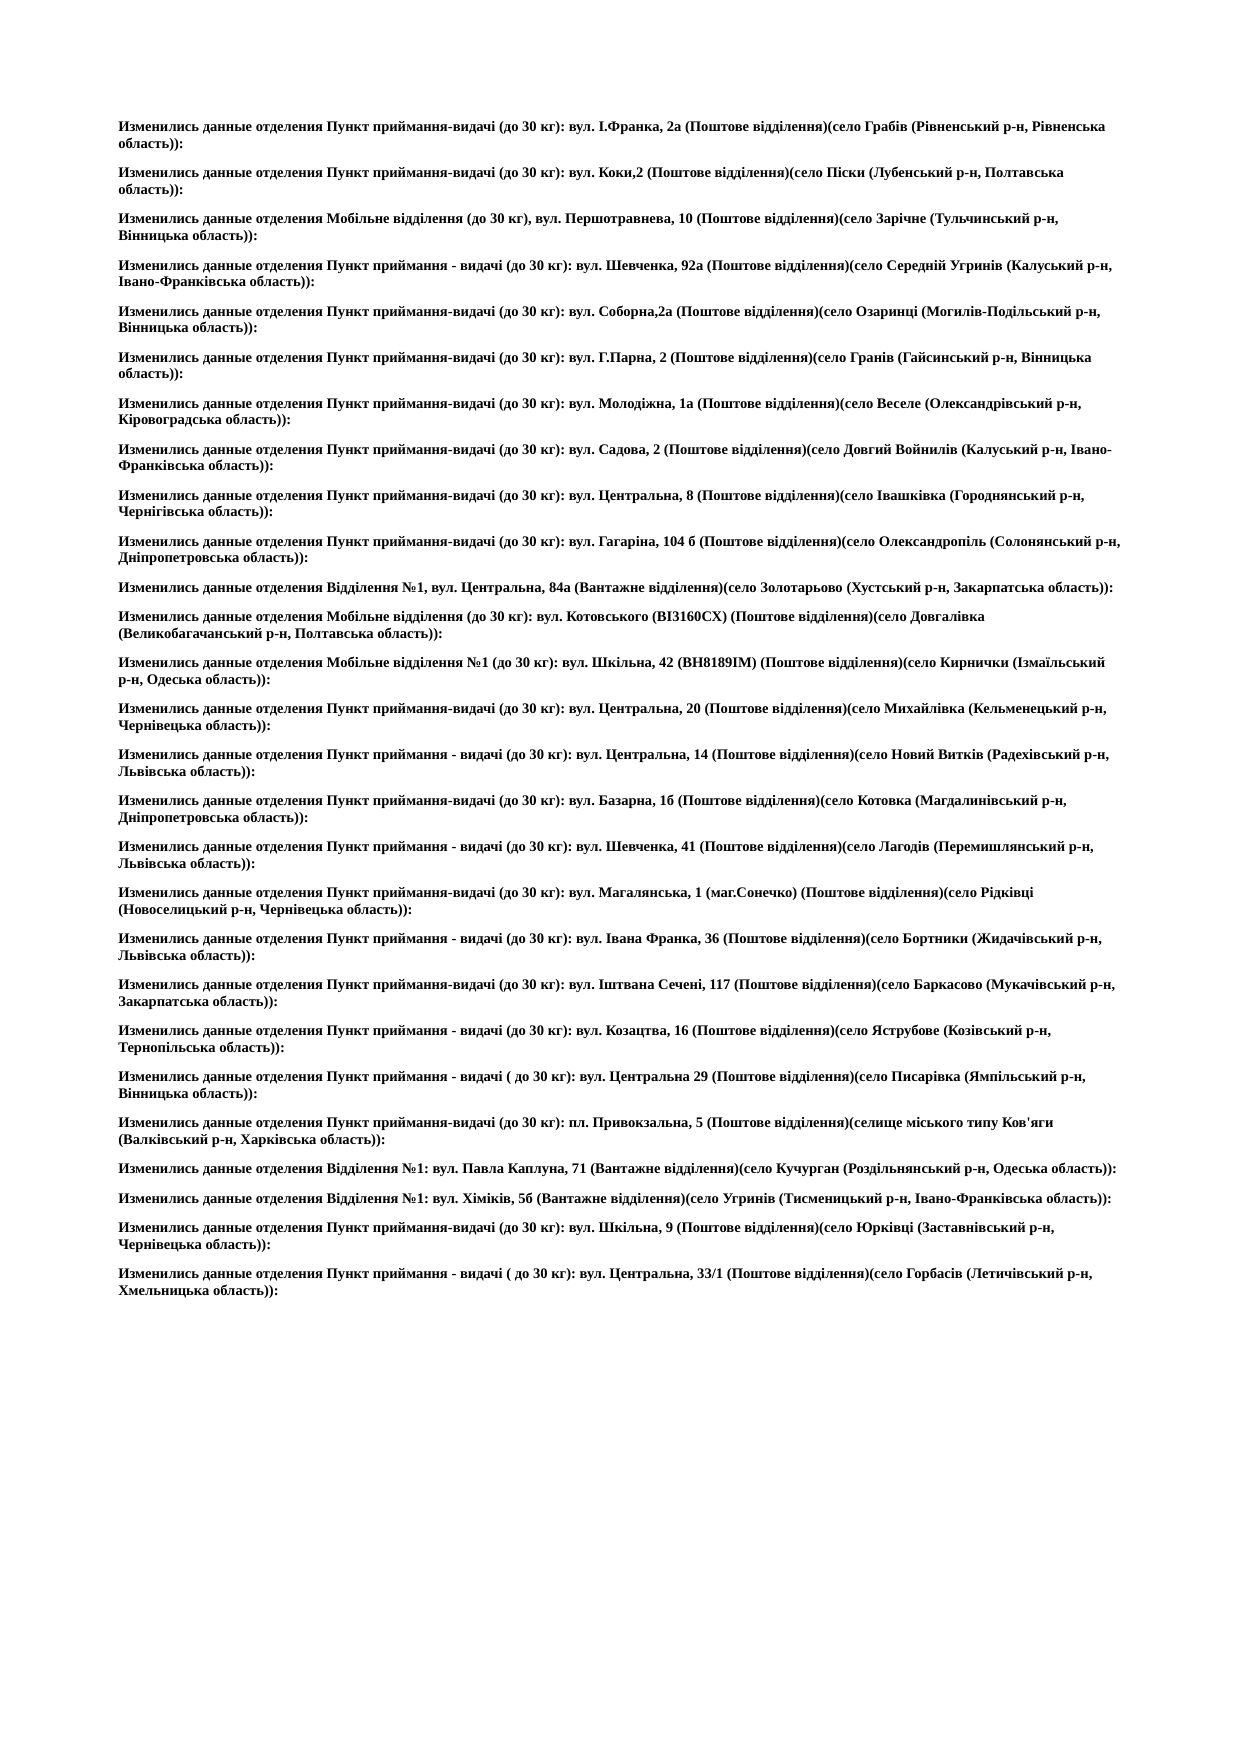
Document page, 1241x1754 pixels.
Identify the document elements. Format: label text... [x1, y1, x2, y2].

subtitle Изменились данные отделения Пункт приймання - видачі (до 30 кг): вул. Козацтва, 16 (Поштове відділення)(село Яструбове (Козівський р-н, Тернопільська область)): [118, 1022, 1122, 1056]
subtitle Изменились данные отделения Пункт приймання - видачі (до 30 кг): вул. Центральна, 14 (Поштове відділення)(село Новий Витків (Радехівський р-н, Львівська область)): [118, 746, 1122, 779]
subtitle Изменились данные отделения Пункт приймання - видачі ( до 30 кг): вул. Центральна, 33/1 (Поштове відділення)(село Горбасів (Летичівський р-н, Хмельницька область)): [118, 1265, 1122, 1298]
subtitle Изменились данные отделения Пункт приймання-видачі (до 30 кг): вул. Центральна, 20 (Поштове відділення)(село Михайлівка (Кельменецький р-н, Чернівецька область)): [118, 700, 1122, 733]
subtitle Изменились данные отделения Відділення №1: вул. Хіміків, 5б (Вантажне відділення)(село Угринів (Тисменицький р-н, Івано-Франківська область)): [118, 1189, 1122, 1206]
subtitle Изменились данные отделения Пункт приймання-видачі (до 30 кг): вул. Гагаріна, 104 б (Поштове відділення)(село Олександропіль (Солонянський р-н, Дніпропетровська область)): [118, 532, 1122, 566]
subtitle Изменились данные отделения Пункт приймання-видачі (до 30 кг): вул. І.Франка, 2а (Поштове відділення)(село Грабів (Рівненський р-н, Рівненська область)): [118, 118, 1122, 152]
subtitle Изменились данные отделения Пункт приймання - видачі ( до 30 кг): вул. Центральна 29 (Поштове відділення)(село Писарівка (Ямпільський р-н, Вінницька область)): [118, 1068, 1122, 1102]
subtitle Изменились данные отделения Пункт приймання - видачі (до 30 кг): вул. Шевченка, 92а (Поштове відділення)(село Середній Угринів (Калуський р-н, Івано-Франківська область)): [118, 256, 1122, 290]
subtitle Изменились данные отделения Пункт приймання-видачі (до 30 кг): вул. Магалянська, 1 (маг.Сонечко) (Поштове відділення)(село Рідківці (Новоселицький р-н, Чернівецька область)): [118, 884, 1122, 918]
subtitle Изменились данные отделения Мобільне відділення №1 (до 30 кг): вул. Шкільна, 42 (ВН8189ІМ) (Поштове відділення)(село Кирнички (Ізмаїльський р-н, Одеська область)): [118, 654, 1122, 687]
subtitle Изменились данные отделения Пункт приймання-видачі (до 30 кг): вул. Іштвана Сечені, 117 (Поштове відділення)(село Баркасово (Мукачівський р-н, Закарпатська область)): [118, 976, 1122, 1010]
subtitle Изменились данные отделения Пункт приймання-видачі (до 30 кг): вул. Молодіжна, 1а (Поштове відділення)(село Веселе (Олександрівський р-н, Кіровоградська область)): [118, 394, 1122, 428]
subtitle Изменились данные отделения Відділення №1: вул. Павла Каплуна, 71 (Вантажне відділення)(село Кучурган (Роздільнянський р-н, Одеська область)): [118, 1160, 1122, 1177]
subtitle Изменились данные отделения Відділення №1, вул. Центральна, 84а (Вантажне відділення)(село Золотарьово (Хустський р-н, Закарпатська область)): [118, 578, 1122, 595]
subtitle Изменились данные отделения Пункт приймання-видачі (до 30 кг): вул. Садова, 2 (Поштове відділення)(село Довгий Войнилів (Калуський р-н, Івано-Франківська область)): [118, 440, 1122, 474]
subtitle Изменились данные отделения Пункт приймання - видачі (до 30 кг): вул. Івана Франка, 36 (Поштове відділення)(село Бортники (Жидачівський р-н, Львівська область)): [118, 930, 1122, 964]
subtitle Изменились данные отделения Мобільне відділення (до 30 кг), вул. Першотравнева, 10 (Поштове відділення)(село Зарічне (Тульчинський р-н, Вінницька область)): [118, 210, 1122, 244]
subtitle Изменились данные отделения Мобільне відділення (до 30 кг): вул. Котовського (ВІ3160СХ) (Поштове відділення)(село Довгалівка (Великобагачанський р-н, Полтавська область)): [118, 608, 1122, 641]
subtitle Изменились данные отделения Пункт приймання-видачі (до 30 кг): вул. Базарна, 1б (Поштове відділення)(село Котовка (Магдалинівський р-н, Дніпропетровська область)): [118, 792, 1122, 826]
subtitle Изменились данные отделения Пункт приймання-видачі (до 30 кг): вул. Г.Парна, 2 (Поштове відділення)(село Гранів (Гайсинський р-н, Вінницька область)): [118, 348, 1122, 382]
subtitle Изменились данные отделения Пункт приймання-видачі (до 30 кг): вул. Шкільна, 9 (Поштове відділення)(село Юрківці (Заставнівський р-н, Чернівецька область)): [118, 1219, 1122, 1252]
subtitle Изменились данные отделения Пункт приймання-видачі (до 30 кг): вул. Коки,2 (Поштове відділення)(село Піски (Лубенський р-н, Полтавська область)): [118, 164, 1122, 198]
subtitle Изменились данные отделения Пункт приймання - видачі (до 30 кг): вул. Шевченка, 41 (Поштове відділення)(село Лагодів (Перемишлянський р-н, Львівська область)): [118, 838, 1122, 872]
subtitle Изменились данные отделения Пункт приймання-видачі (до 30 кг): вул. Соборна,2а (Поштове відділення)(село Озаринці (Могилів-Подільський р-н, Вінницька область)): [118, 302, 1122, 336]
subtitle Изменились данные отделения Пункт приймання-видачі (до 30 кг): вул. Центральна, 8 (Поштове відділення)(село Івашківка (Городнянський р-н, Чернігівська область)): [118, 486, 1122, 520]
subtitle Изменились данные отделения Пункт приймання-видачі (до 30 кг): пл. Привокзальна, 5 (Поштове відділення)(селище міського типу Ков'яги (Валківський р-н, Харківська область)): [118, 1114, 1122, 1148]
